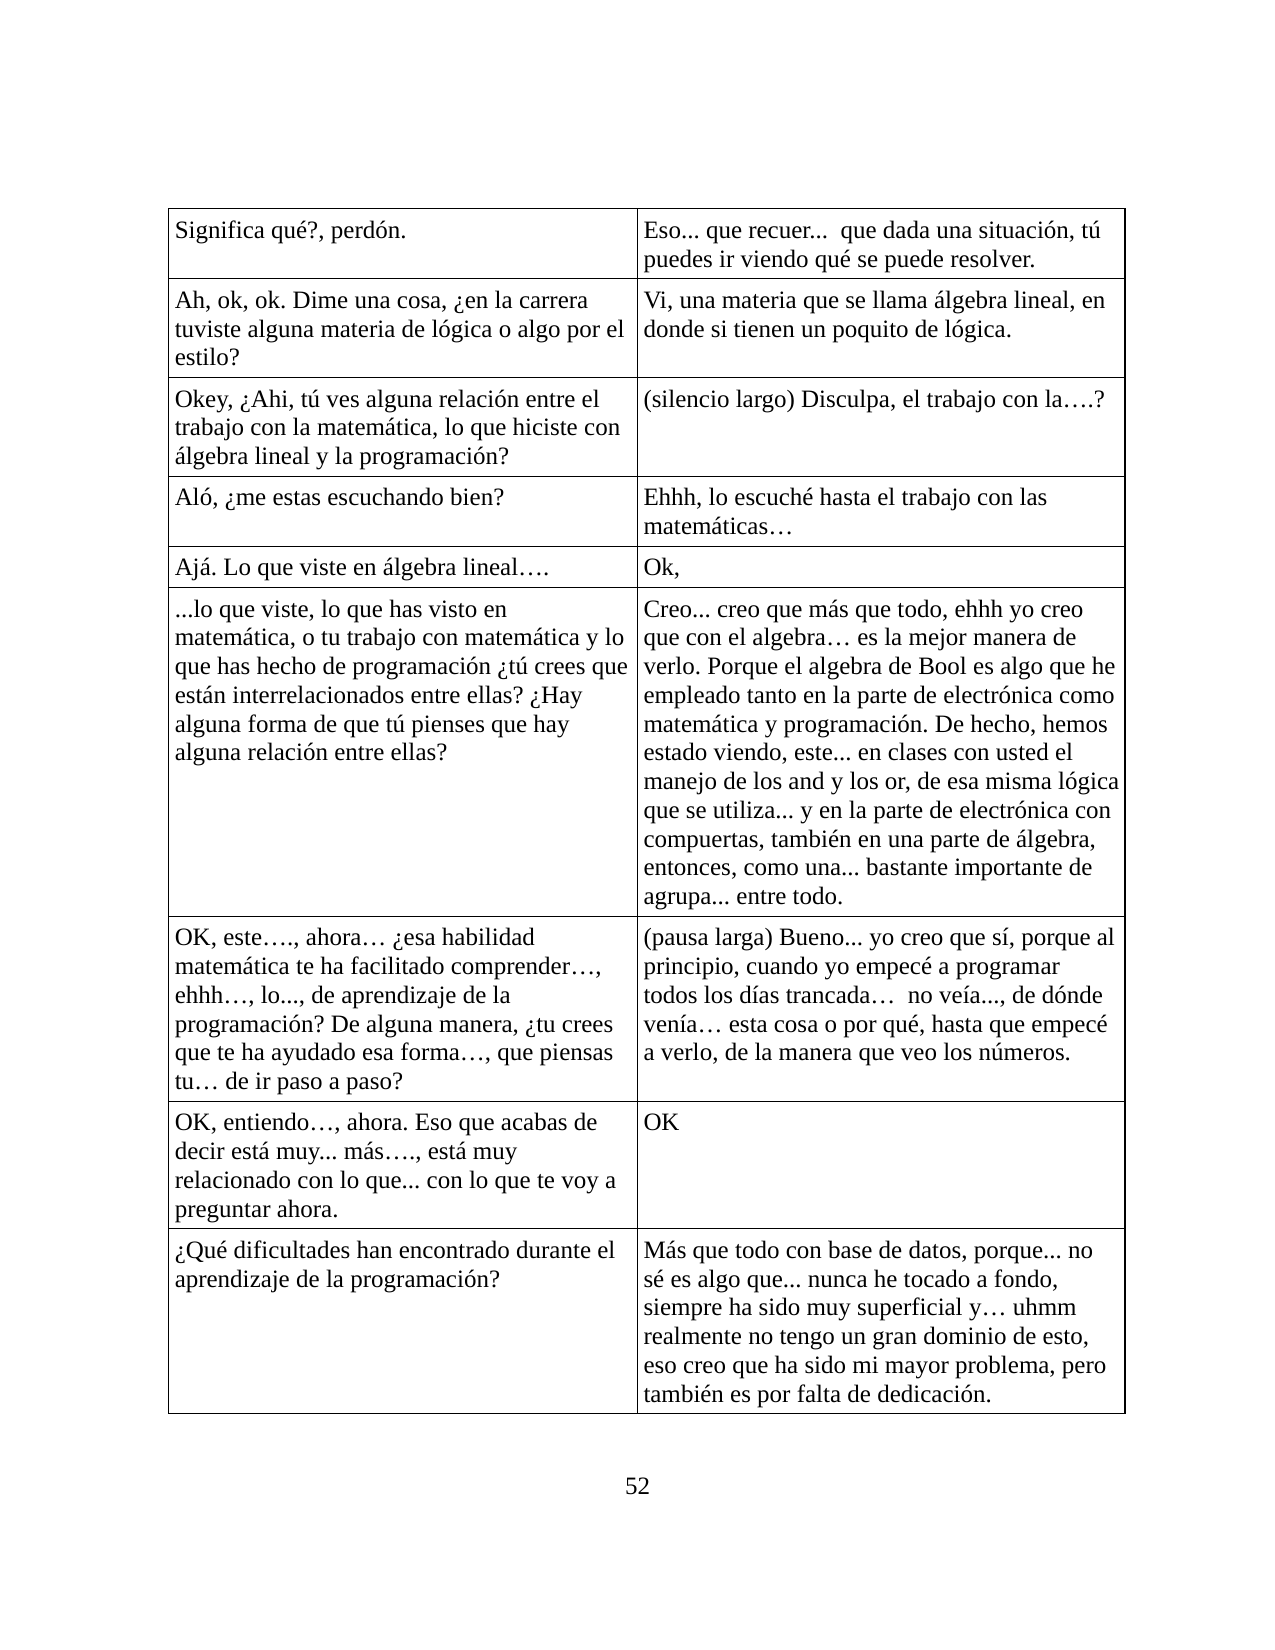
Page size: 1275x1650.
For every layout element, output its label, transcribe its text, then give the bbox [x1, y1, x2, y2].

table_cell Ok, [638, 547, 1124, 587]
table_cell OK, entiendo…, ahora. Eso que acabas de decir está muy... más…., está muy relacionado con lo que... con lo que te voy a preguntar ahora. [169, 1102, 637, 1228]
table_cell Vi, una materia que se llama álgebra lineal, en donde si tienen un poquito de lógica. [638, 279, 1124, 377]
table_cell Significa qué?, perdón. [169, 209, 637, 278]
table_cell (silencio largo) Disculpa, el trabajo con la….? [638, 378, 1124, 476]
table_cell OK [638, 1102, 1124, 1228]
table_cell Aló, ¿me estas escuchando bien? [169, 477, 637, 546]
table_cell Okey, ¿Ahi, tú ves alguna relación entre el trabajo con la matemática, lo que hiciste con álgebra lineal y la programación? [169, 378, 637, 476]
table_cell Ah, ok, ok. Dime una cosa, ¿en la carrera tuviste alguna materia de lógica o algo por el estilo? [169, 279, 637, 377]
table_cell OK, este…., ahora… ¿esa habilidad matemática te ha facilitado comprender…, ehhh…, lo..., de aprendizaje de la programación? De alguna manera, ¿tu crees que te ha ayudado esa forma…, que piensas tu… de ir paso a paso? [169, 917, 637, 1101]
table_cell ¿Qué dificultades han encontrado durante el aprendizaje de la programación? [169, 1229, 637, 1413]
table_cell Creo... creo que más que todo, ehhh yo creo que con el algebra… es la mejor manera de verlo. Porque el algebra de Bool es algo que he empleado tanto en la parte de electrónica como matemática y programación. De hecho, hemos estado viendo, este... en clases con usted el manejo de los and y los or, de esa misma lógica que se utiliza... y en la parte de electrónica con compuertas, también en una parte de álgebra, entonces, como una... bastante importante de agrupa... entre todo. [638, 588, 1124, 916]
table_cell Más que todo con base de datos, porque... no sé es algo que... nunca he tocado a fondo, siempre ha sido muy superficial y… uhmm realmente no tengo un gran dominio de esto, eso creo que ha sido mi mayor problema, pero también es por falta de dedicación. [638, 1229, 1124, 1413]
table_cell Ehhh, lo escuché hasta el trabajo con las matemáticas… [638, 477, 1124, 546]
table_cell Eso... que recuer... que dada una situación, tú puedes ir viendo qué se puede resolver. [638, 209, 1124, 278]
table_cell ...lo que viste, lo que has visto en matemática, o tu trabajo con matemática y lo que has hecho de programación ¿tú crees que están interrelacionados entre ellas? ¿Hay alguna forma de que tú pienses que hay alguna relación entre ellas? [169, 588, 637, 916]
table_cell Ajá. Lo que viste en álgebra lineal…. [169, 547, 637, 587]
table_cell (pausa larga) Bueno... yo creo que sí, porque al principio, cuando yo empecé a programar todos los días trancada… no veía..., de dónde venía… esta cosa o por qué, hasta que empecé a verlo, de la manera que veo los números. [638, 917, 1124, 1101]
